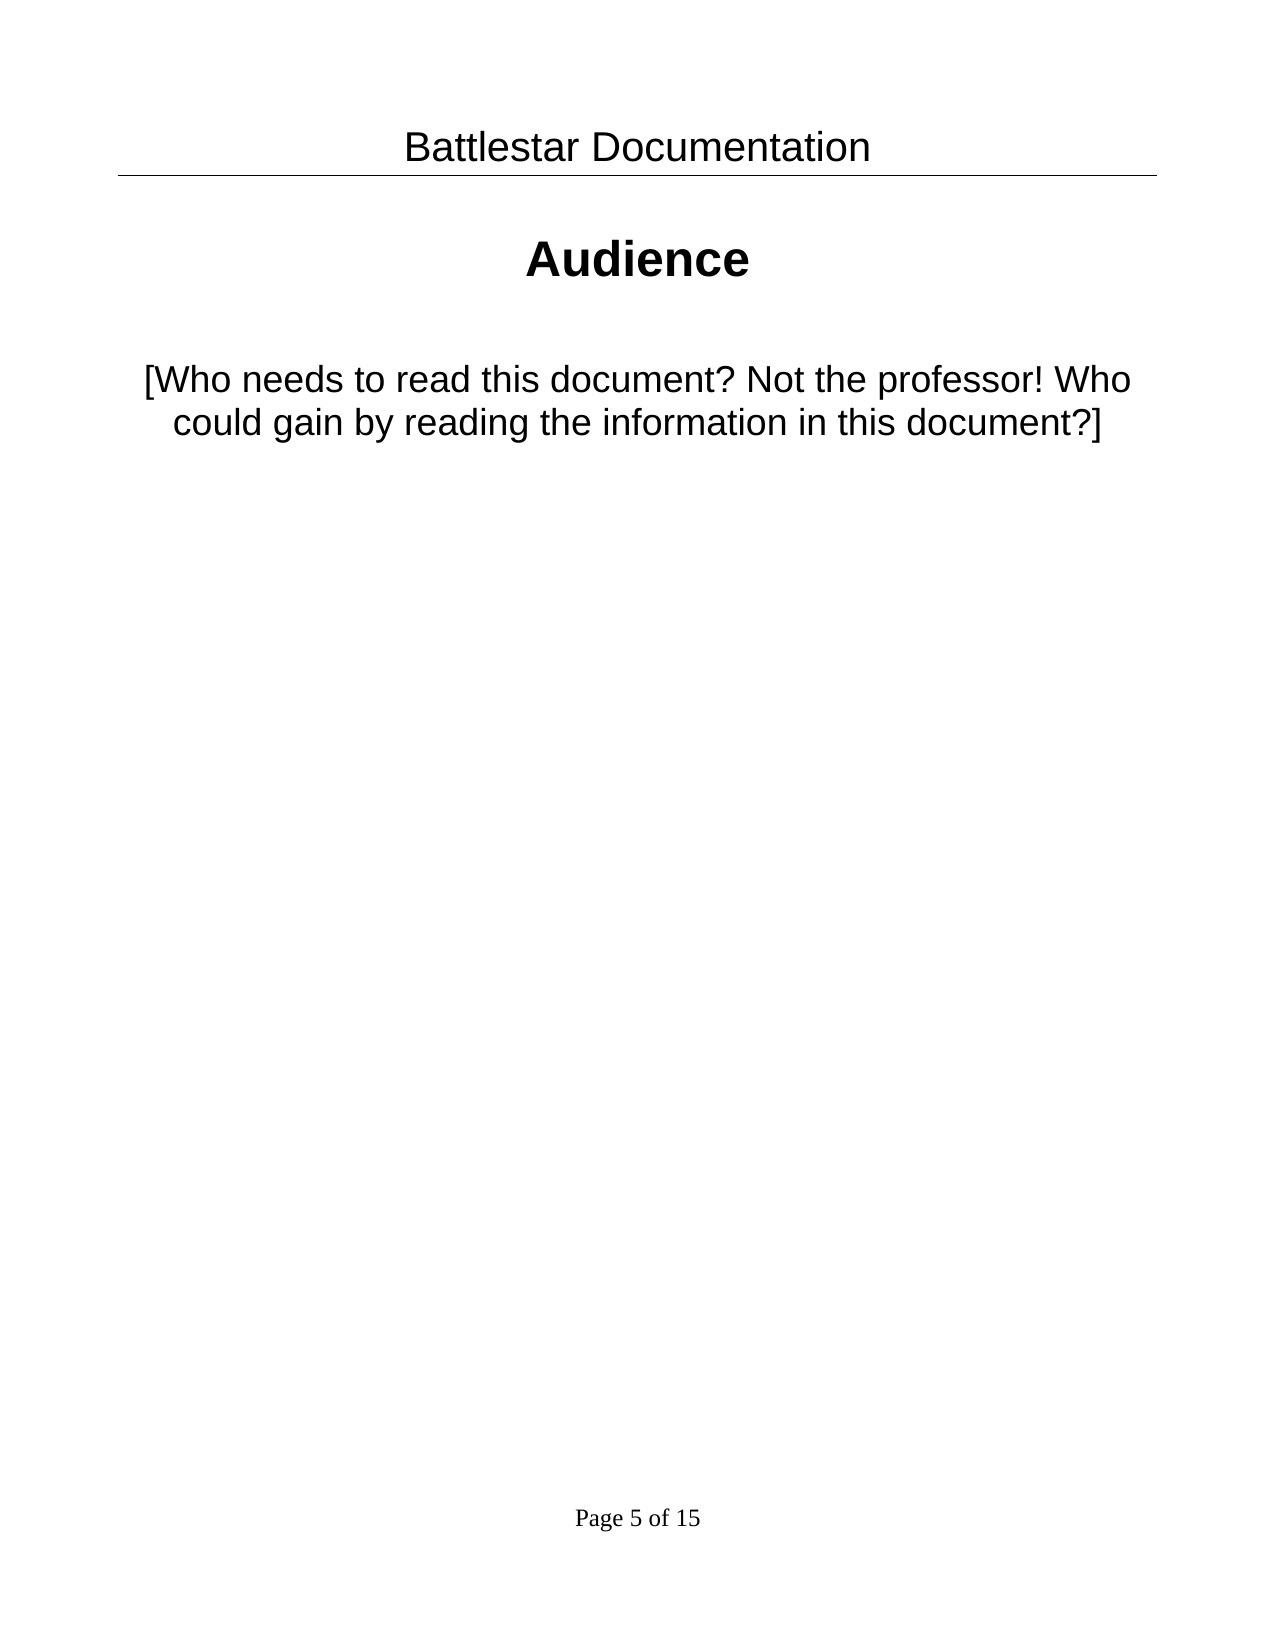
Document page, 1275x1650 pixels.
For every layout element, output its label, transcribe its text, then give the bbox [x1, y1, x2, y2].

subtitle Audience [118, 229, 1157, 287]
text [Who needs to read this document? Not the professor! Who could gain by reading the information in this document?] [118, 357, 1157, 443]
